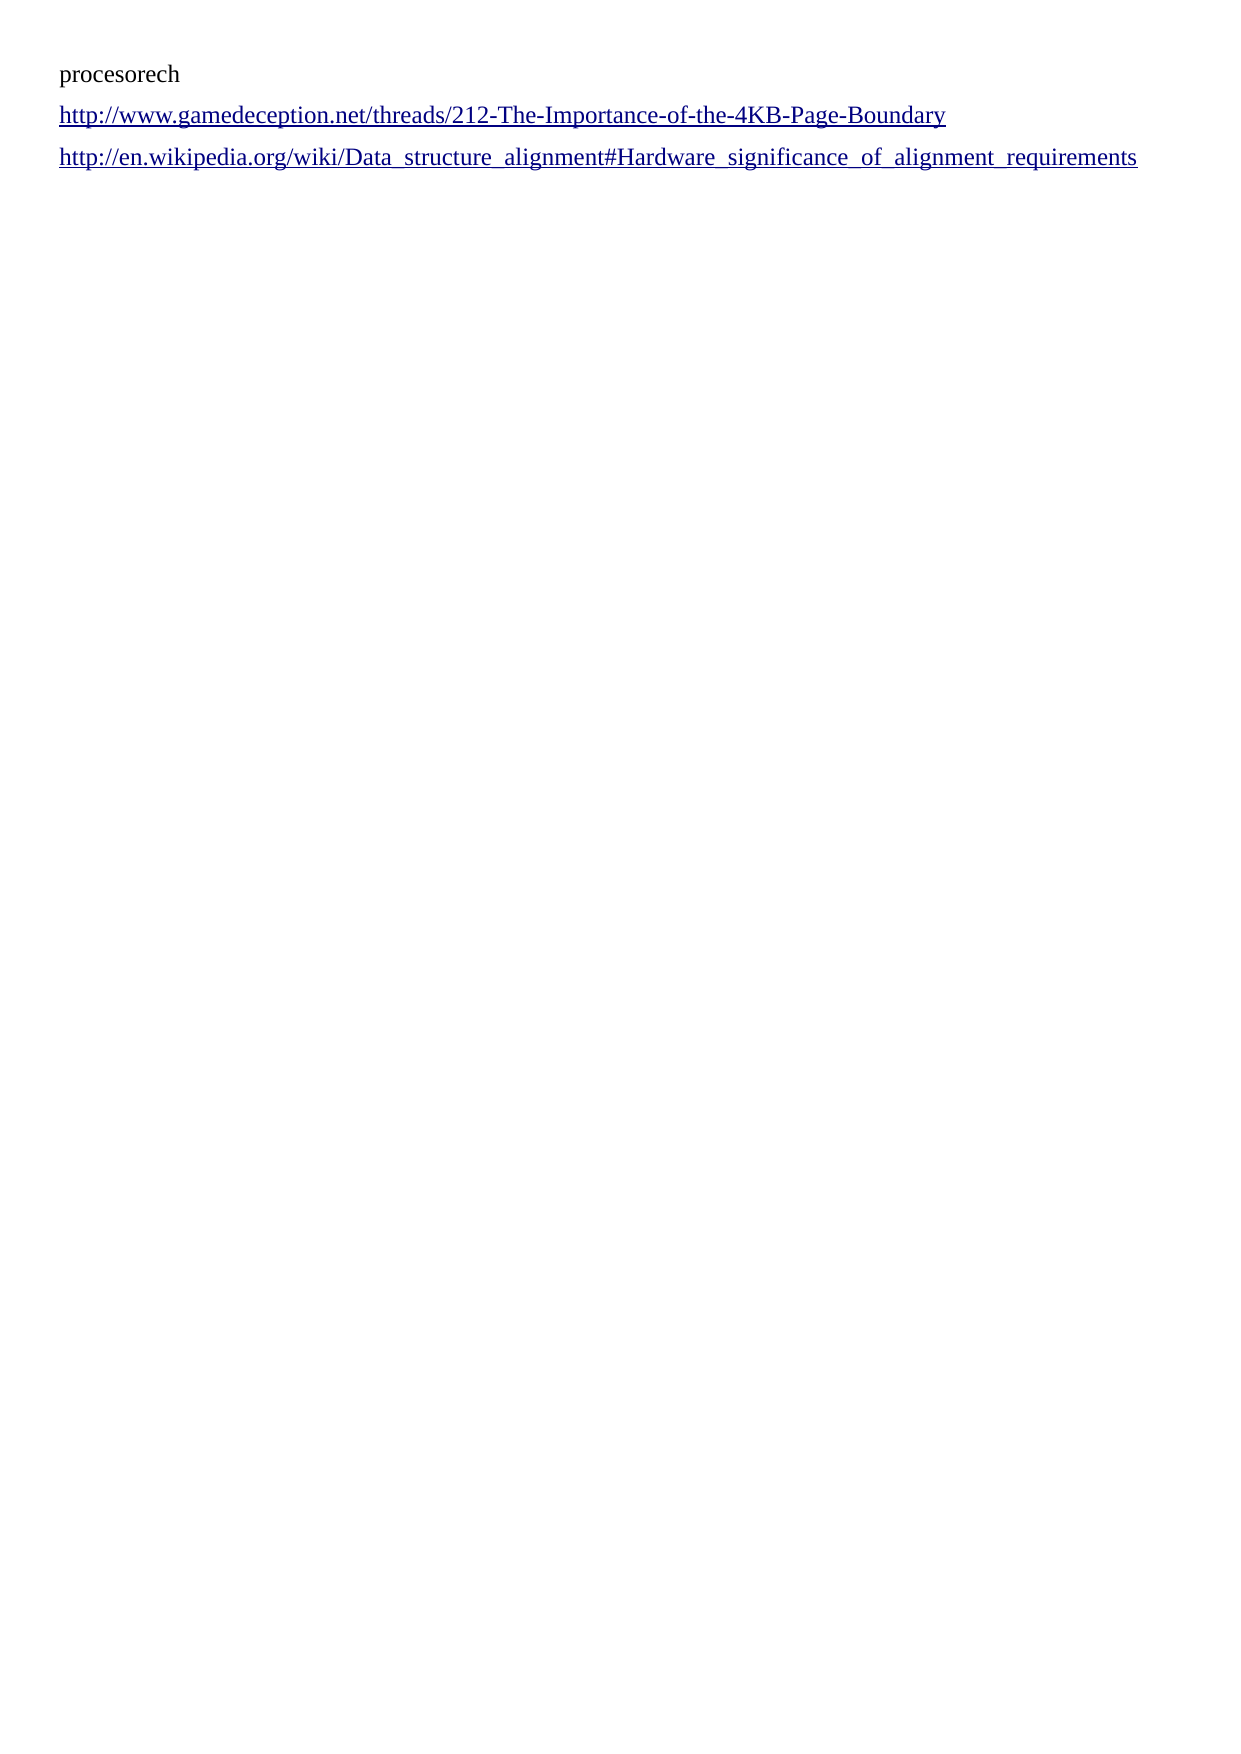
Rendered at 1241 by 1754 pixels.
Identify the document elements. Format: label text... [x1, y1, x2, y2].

text http://www.gamedeception.net/threads/212-The-Importance-of-the-4KB-Page-Boundary [59, 100, 1181, 129]
text procesorech [59, 59, 1181, 88]
text http://en.wikipedia.org/wiki/Data_structure_alignment#Hardware_significance_of_alignment_requirements [59, 142, 1181, 170]
